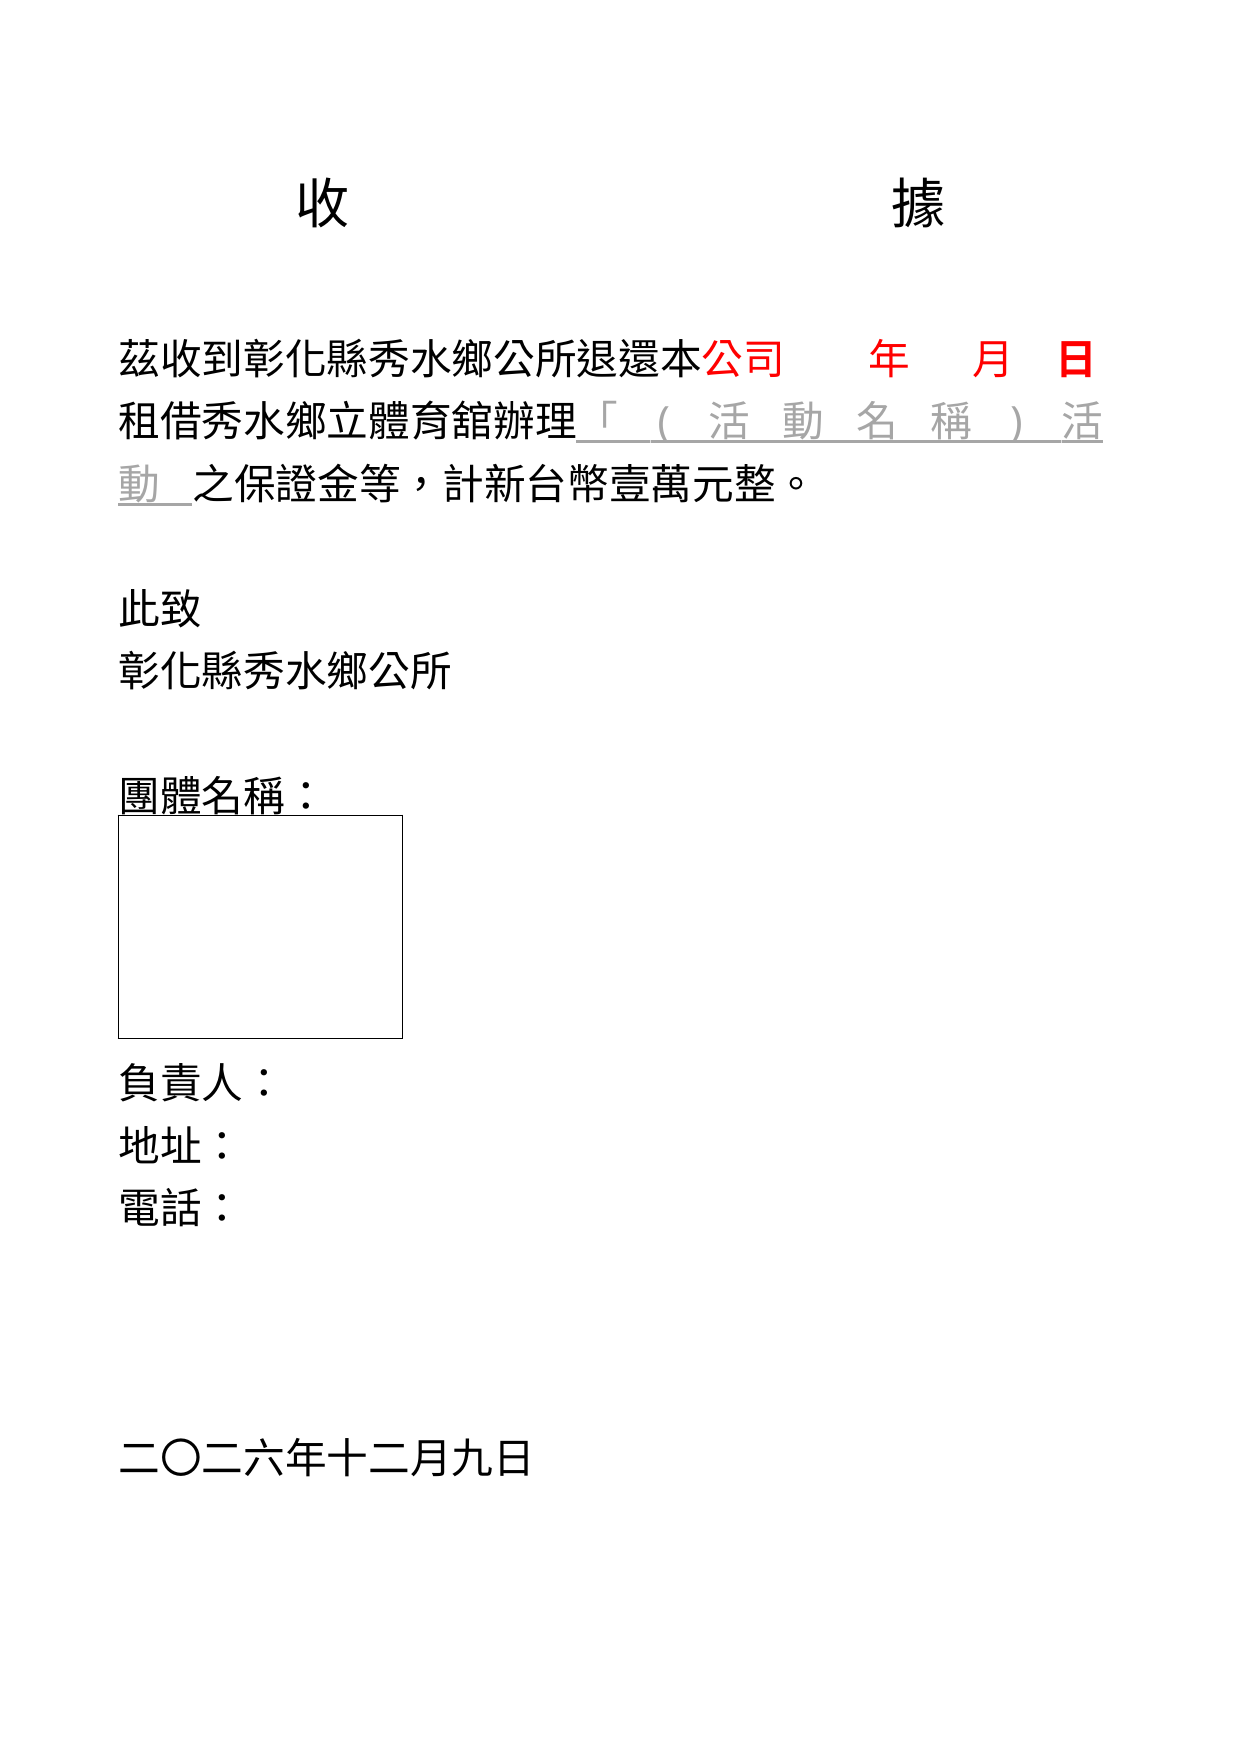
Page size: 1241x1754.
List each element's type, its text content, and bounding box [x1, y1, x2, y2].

text 茲收到彰化縣秀水鄉公所退還本公司 年 月 日租借秀水鄉立體育舘辦理「(活動名稱)活動之保證金等，計新台幣壹萬元整。 [118, 314, 1122, 502]
text 負責人： [118, 1039, 1122, 1102]
text 團體名稱： [118, 752, 1122, 814]
text 彰化縣秀水鄉公所 [118, 627, 1122, 689]
text 地址： [118, 1102, 1122, 1164]
text 收 據 [118, 127, 1122, 252]
text 二○二三年六月二十日 [118, 1414, 1122, 1477]
table_header [119, 816, 402, 1038]
text 此致 [118, 564, 1122, 627]
text 電話： [118, 1164, 1122, 1227]
